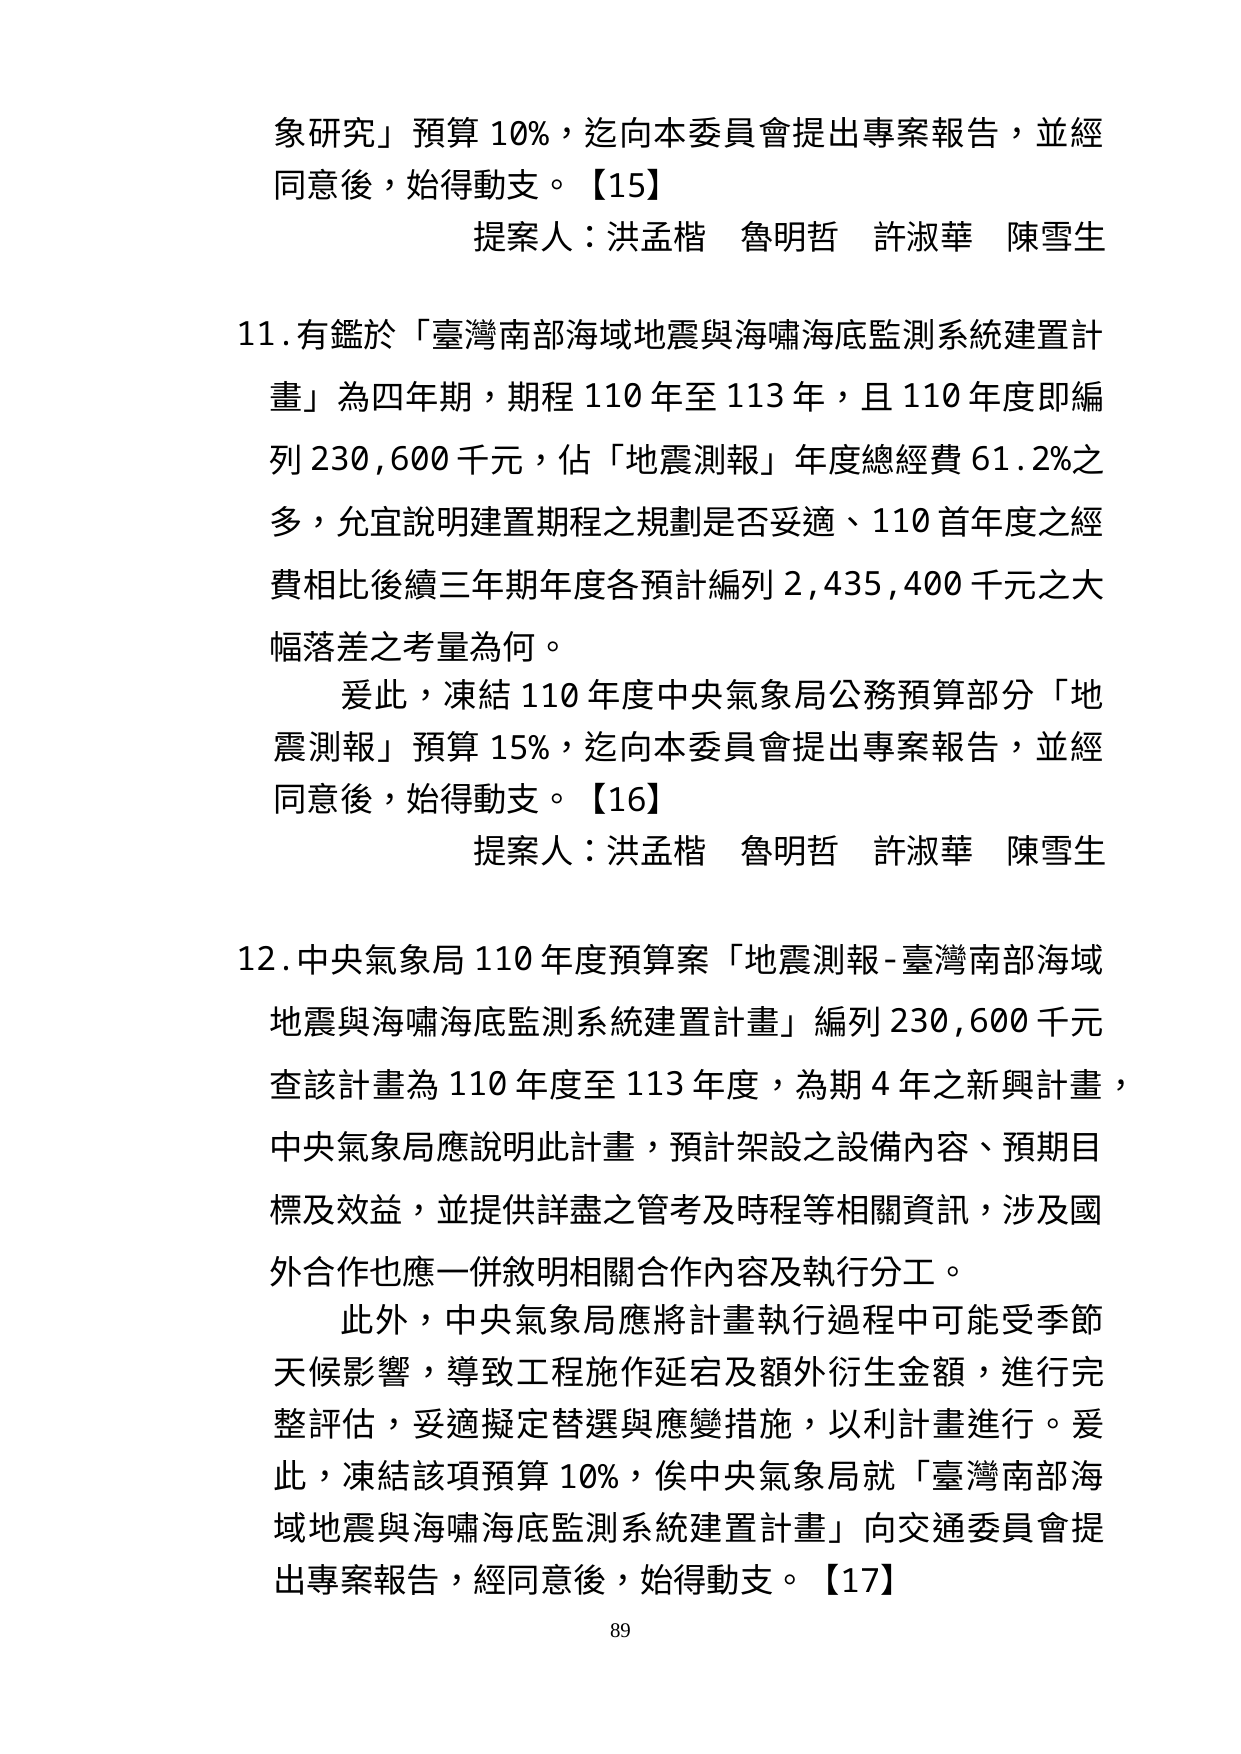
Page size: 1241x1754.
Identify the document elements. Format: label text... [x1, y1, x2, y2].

text 象研究」預算10%，迄向本委員會提出專案報告，並經同意後，始得動支。【15】 [273, 103, 1104, 207]
text 此外，中央氣象局應將計畫執行過程中可能受季節天候影響，導致工程施作延宕及額外衍生金額，進行完整評估，妥適擬定替選與應變措施，以利計畫進行。爰此，凍結該項預算10%，俟中央氣象局就「臺灣南部海域地震與海嘯海底監測系統建置計畫」向交通委員會提出專案報告，經同意後，始得動支。【17】 [273, 1291, 1104, 1603]
text 11.有鑑於「臺灣南部海域地震與海嘯海底監測系統建置計畫」為四年期，期程110年至113年，且110年度即編列230,600千元，佔「地震測報」年度總經費61.2%之多，允宜說明建置期程之規劃是否妥適、110首年度之經費相比後續三年期年度各預計編列2,435,400千元之大幅落差之考量為何。 [236, 291, 1104, 666]
text 12.中央氣象局110年度預算案「地震測報-臺灣南部海域地震與海嘯海底監測系統建置計畫」編列230,600千元，查該計畫為110年度至113年度，為期4年之新興計畫，中央氣象局應說明此計畫，預計架設之設備內容、預期目標及效益，並提供詳盡之管考及時程等相關資訊，涉及國外合作也應一併敘明相關合作內容及執行分工。 [236, 916, 1104, 1291]
text 提案人：洪孟楷 魯明哲 許淑華 陳雪生 [473, 207, 1117, 259]
text 提案人：洪孟楷 魯明哲 許淑華 陳雪生 [473, 822, 1117, 874]
text 爰此，凍結110年度中央氣象局公務預算部分「地震測報」預算15%，迄向本委員會提出專案報告，並經同意後，始得動支。【16】 [273, 666, 1104, 822]
